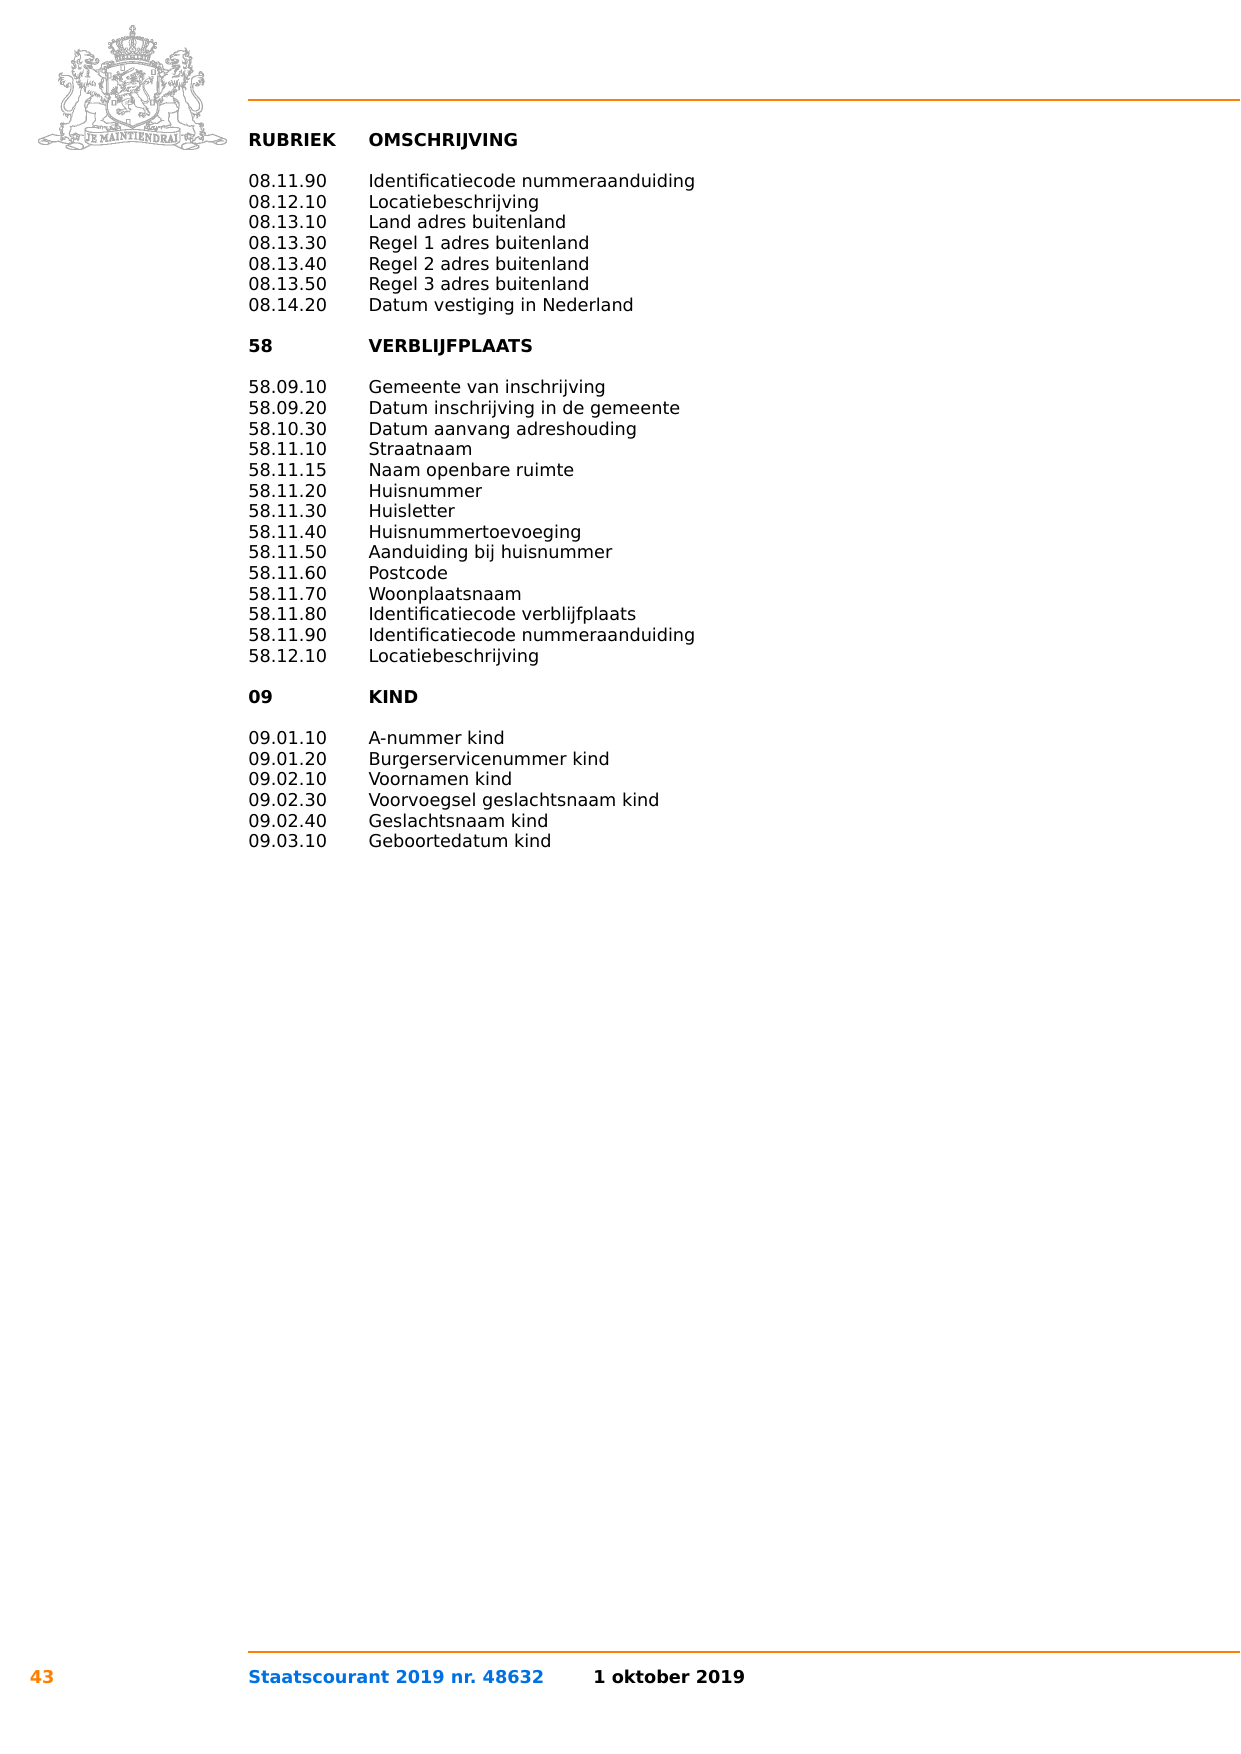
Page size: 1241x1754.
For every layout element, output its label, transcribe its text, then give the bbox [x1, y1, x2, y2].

table_cell Huisletter [363, 501, 1163, 522]
table_cell 58.11.60 [248, 563, 362, 584]
table_header RUBRIEK [248, 130, 362, 151]
table_header OMSCHRIJVING [363, 130, 1163, 151]
table_cell 09.03.10 [248, 831, 362, 852]
table_cell 58.10.30 [248, 419, 362, 439]
table_cell 08.13.10 [248, 213, 362, 233]
table_cell Gemeente van inschrijving [363, 378, 1163, 398]
table_cell [248, 151, 362, 171]
table_cell 58.11.15 [248, 460, 362, 481]
table_cell 08.12.10 [248, 192, 362, 212]
table_cell 08.14.20 [248, 295, 362, 316]
table_cell [363, 357, 1163, 377]
table_cell Regel 3 adres buitenland [363, 274, 1163, 295]
table_cell 58.11.50 [248, 543, 362, 563]
table_cell Huisnummertoevoeging [363, 522, 1163, 542]
table_cell [248, 316, 362, 336]
table_cell 58.11.20 [248, 481, 362, 501]
table_cell Voorvoegsel geslachtsnaam kind [363, 790, 1163, 811]
table_cell 58.09.20 [248, 398, 362, 419]
table_cell Regel 2 adres buitenland [363, 254, 1163, 274]
table_cell 58 [248, 336, 362, 357]
table_cell Postcode [363, 563, 1163, 584]
table_cell 58.11.80 [248, 604, 362, 625]
table_cell 09.02.40 [248, 811, 362, 831]
table_cell [363, 151, 1163, 171]
table_cell Woonplaatsnaam [363, 584, 1163, 604]
table_cell 08.13.30 [248, 233, 362, 254]
table_cell 08.13.40 [248, 254, 362, 274]
table_cell Naam openbare ruimte [363, 460, 1163, 481]
table_cell 09.02.10 [248, 769, 362, 790]
table_cell Huisnummer [363, 481, 1163, 501]
table_cell Identificatiecode verblijfplaats [363, 604, 1163, 625]
table_cell [363, 708, 1163, 728]
table_cell 58.11.10 [248, 439, 362, 460]
table_cell 09 [248, 687, 362, 707]
picture [38, 25, 227, 150]
table_cell Locatiebeschrijving [363, 646, 1163, 666]
table_cell Geboortedatum kind [363, 831, 1163, 852]
table_cell Straatnaam [363, 439, 1163, 460]
table_cell Burgerservicenummer kind [363, 749, 1163, 769]
table_cell 58.11.40 [248, 522, 362, 542]
table_cell Regel 1 adres buitenland [363, 233, 1163, 254]
table_cell Land adres buitenland [363, 213, 1163, 233]
table_cell 08.13.50 [248, 274, 362, 295]
table_cell 09.01.20 [248, 749, 362, 769]
table_cell [363, 666, 1163, 687]
table_cell Datum inschrijving in de gemeente [363, 398, 1163, 419]
table_cell Geslachtsnaam kind [363, 811, 1163, 831]
table_cell Datum aanvang adreshouding [363, 419, 1163, 439]
table_cell Voornamen kind [363, 769, 1163, 790]
table_cell KIND [363, 687, 1163, 707]
table_cell 09.01.10 [248, 728, 362, 749]
table_cell VERBLIJFPLAATS [363, 336, 1163, 357]
table_cell A-nummer kind [363, 728, 1163, 749]
table_cell 58.11.30 [248, 501, 362, 522]
table_cell Identificatiecode nummeraanduiding [363, 171, 1163, 192]
table_cell 08.11.90 [248, 171, 362, 192]
table_cell Datum vestiging in Nederland [363, 295, 1163, 316]
table_cell Identificatiecode nummeraanduiding [363, 625, 1163, 646]
table_cell 58.12.10 [248, 646, 362, 666]
table_cell [248, 357, 362, 377]
table_cell [248, 666, 362, 687]
table_cell Aanduiding bij huisnummer [363, 543, 1163, 563]
table_cell 58.09.10 [248, 378, 362, 398]
table_cell Locatiebeschrijving [363, 192, 1163, 212]
table_cell 09.02.30 [248, 790, 362, 811]
table_cell 58.11.70 [248, 584, 362, 604]
table_cell [363, 316, 1163, 336]
table_cell 58.11.90 [248, 625, 362, 646]
table_cell [248, 708, 362, 728]
